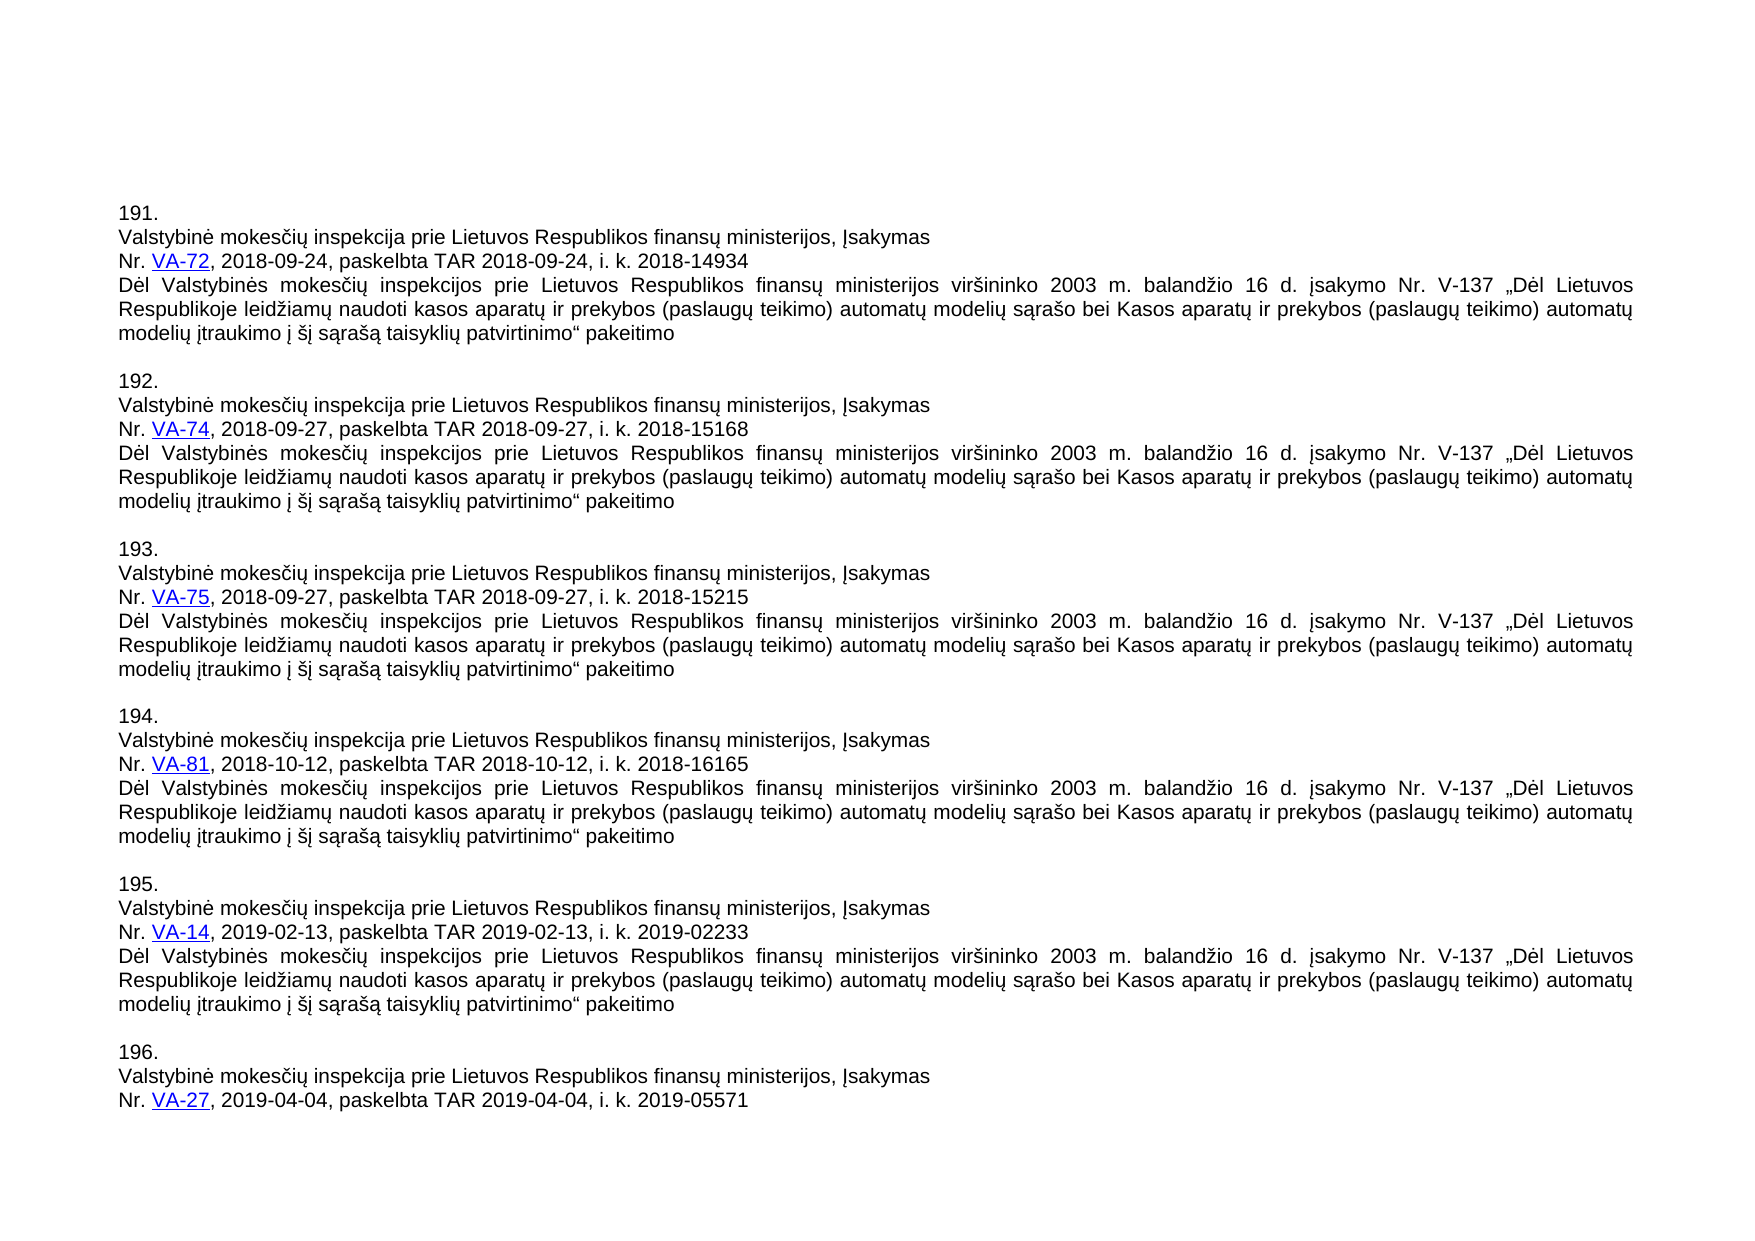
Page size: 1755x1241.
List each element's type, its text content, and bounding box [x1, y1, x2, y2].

text 193. [118, 537, 1636, 561]
text Nr. VA-74, 2018-09-27, paskelbta TAR 2018-09-27, i. k. 2018-15168 [118, 417, 1636, 441]
text Valstybinė mokesčių inspekcija prie Lietuvos Respublikos finansų ministerijos, Įsakymas [118, 561, 1636, 584]
text 194. [118, 704, 1636, 728]
text 196. [118, 1040, 1636, 1064]
text Nr. VA-14, 2019-02-13, paskelbta TAR 2019-02-13, i. k. 2019-02233 [118, 920, 1636, 944]
text Dėl Valstybinės mokesčių inspekcijos prie Lietuvos Respublikos finansų ministerijos viršininko 2003 m. balandžio 16 d. įsakymo Nr. V-137 „Dėl Lietuvos Respublikoje leidžiamų naudoti kasos aparatų ir prekybos (paslaugų teikimo) automatų modelių sąrašo bei Kasos aparatų ir prekybos (paslaugų teikimo) automatų modelių įtraukimo į šį sąrašą taisyklių patvirtinimo“ pakeitimo [118, 776, 1636, 848]
text 191. [118, 201, 1636, 225]
text Valstybinė mokesčių inspekcija prie Lietuvos Respublikos finansų ministerijos, Įsakymas [118, 896, 1636, 920]
text Dėl Valstybinės mokesčių inspekcijos prie Lietuvos Respublikos finansų ministerijos viršininko 2003 m. balandžio 16 d. įsakymo Nr. V-137 „Dėl Lietuvos Respublikoje leidžiamų naudoti kasos aparatų ir prekybos (paslaugų teikimo) automatų modelių sąrašo bei Kasos aparatų ir prekybos (paslaugų teikimo) automatų modelių įtraukimo į šį sąrašą taisyklių patvirtinimo“ pakeitimo [118, 944, 1636, 1016]
text Valstybinė mokesčių inspekcija prie Lietuvos Respublikos finansų ministerijos, Įsakymas [118, 393, 1636, 417]
text 192. [118, 369, 1636, 393]
text 195. [118, 872, 1636, 896]
text Nr. VA-75, 2018-09-27, paskelbta TAR 2018-09-27, i. k. 2018-15215 [118, 584, 1636, 608]
text Valstybinė mokesčių inspekcija prie Lietuvos Respublikos finansų ministerijos, Įsakymas [118, 225, 1636, 249]
text Valstybinė mokesčių inspekcija prie Lietuvos Respublikos finansų ministerijos, Įsakymas [118, 728, 1636, 752]
text Dėl Valstybinės mokesčių inspekcijos prie Lietuvos Respublikos finansų ministerijos viršininko 2003 m. balandžio 16 d. įsakymo Nr. V-137 „Dėl Lietuvos Respublikoje leidžiamų naudoti kasos aparatų ir prekybos (paslaugų teikimo) automatų modelių sąrašo bei Kasos aparatų ir prekybos (paslaugų teikimo) automatų modelių įtraukimo į šį sąrašą taisyklių patvirtinimo“ pakeitimo [118, 441, 1636, 513]
text Nr. VA-81, 2018-10-12, paskelbta TAR 2018-10-12, i. k. 2018-16165 [118, 752, 1636, 776]
text Dėl Valstybinės mokesčių inspekcijos prie Lietuvos Respublikos finansų ministerijos viršininko 2003 m. balandžio 16 d. įsakymo Nr. V-137 „Dėl Lietuvos Respublikoje leidžiamų naudoti kasos aparatų ir prekybos (paslaugų teikimo) automatų modelių sąrašo bei Kasos aparatų ir prekybos (paslaugų teikimo) automatų modelių įtraukimo į šį sąrašą taisyklių patvirtinimo“ pakeitimo [118, 273, 1636, 345]
text Dėl Valstybinės mokesčių inspekcijos prie Lietuvos Respublikos finansų ministerijos viršininko 2003 m. balandžio 16 d. įsakymo Nr. V-137 „Dėl Lietuvos Respublikoje leidžiamų naudoti kasos aparatų ir prekybos (paslaugų teikimo) automatų modelių sąrašo bei Kasos aparatų ir prekybos (paslaugų teikimo) automatų modelių įtraukimo į šį sąrašą taisyklių patvirtinimo“ pakeitimo [118, 608, 1636, 680]
text Nr. VA-72, 2018-09-24, paskelbta TAR 2018-09-24, i. k. 2018-14934 [118, 249, 1636, 273]
text Valstybinė mokesčių inspekcija prie Lietuvos Respublikos finansų ministerijos, Įsakymas [118, 1064, 1636, 1088]
text Nr. VA-27, 2019-04-04, paskelbta TAR 2019-04-04, i. k. 2019-05571 [118, 1088, 1636, 1112]
